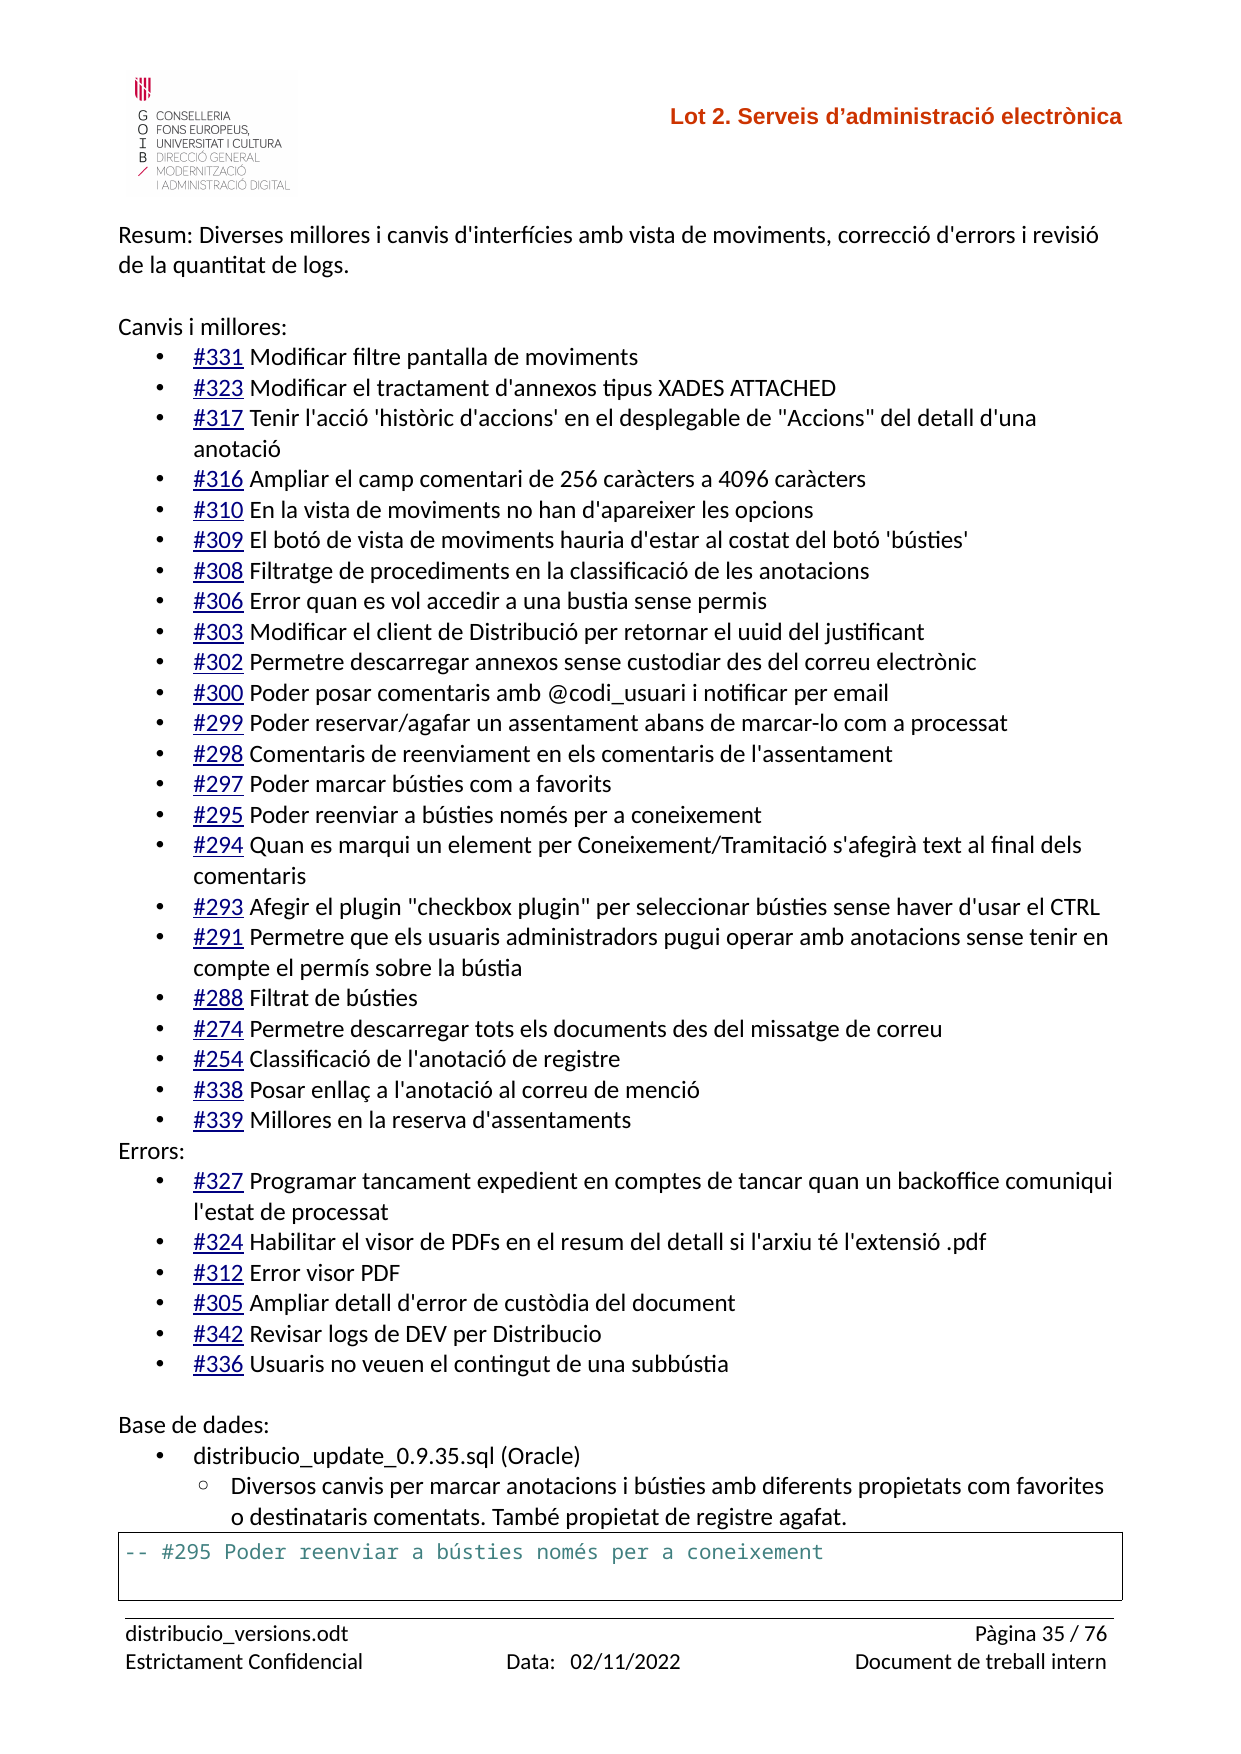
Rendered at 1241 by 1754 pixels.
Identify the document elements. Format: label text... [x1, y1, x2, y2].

list #336 Usuaris no veuen el contingut de una subbústia [156, 1348, 1122, 1379]
text Errors: [118, 1135, 1122, 1165]
list #310 En la vista de moviments no han d'apareixer les opcions [156, 494, 1122, 524]
list #299 Poder reservar/agafar un assentament abans de marcar-lo com a processat [156, 707, 1122, 738]
list #323 Modificar el tractament d'annexos tipus XADES ATTACHED [156, 372, 1122, 402]
list #312 Error visor PDF [156, 1257, 1122, 1287]
list #316 Ampliar el camp comentari de 256 caràcters a 4096 caràcters [156, 463, 1122, 494]
list #297 Poder marcar bústies com a favorits [156, 768, 1122, 799]
table_header -- #295 Poder reenviar a bústies només per a coneixement [119, 1533, 1122, 1600]
list #327 Programar tancament expedient en comptes de tancar quan un backoffice comuniqui l'estat de processat [156, 1165, 1122, 1226]
list #294 Quan es marqui un element per Coneixement/Tramitació s'afegirà text al final dels comentaris [156, 829, 1122, 891]
list #295 Poder reenviar a bústies només per a coneixement [156, 799, 1122, 829]
picture [126, 70, 299, 197]
text Resum: Diverses millores i canvis d'interfícies amb vista de moviments, correcció d'errors i revisió de la quantitat de logs. [118, 219, 1122, 280]
list #342 Revisar logs de DEV per Distribucio [156, 1318, 1122, 1348]
list #254 Classificació de l'anotació de registre [156, 1043, 1122, 1074]
list #317 Tenir l'acció 'històric d'accions' en el desplegable de "Accions" del detall d'una anotació [156, 402, 1122, 463]
list #305 Ampliar detall d'error de custòdia del document [156, 1287, 1122, 1318]
text Canvis i millores: [118, 311, 1122, 341]
list #306 Error quan es vol accedir a una bustia sense permis [156, 585, 1122, 616]
list #298 Comentaris de reenviament en els comentaris de l'assentament [156, 738, 1122, 768]
list #331 Modificar filtre pantalla de moviments [156, 341, 1122, 372]
list #300 Poder posar comentaris amb @codi_usuari i notificar per email [156, 677, 1122, 707]
list #339 Millores en la reserva d'assentaments [156, 1104, 1122, 1135]
list #302 Permetre descarregar annexos sense custodiar des del correu electrònic [156, 646, 1122, 677]
list #293 Afegir el plugin "checkbox plugin" per seleccionar bústies sense haver d'usar el CTRL [156, 891, 1122, 921]
list #303 Modificar el client de Distribució per retornar el uuid del justificant [156, 616, 1122, 646]
list Diversos canvis per marcar anotacions i bústies amb diferents propietats com favorites o destinataris comentats. També propietat de registre agafat. [193, 1471, 1122, 1532]
list #338 Posar enllaç a l'anotació al correu de menció [156, 1074, 1122, 1104]
list #288 Filtrat de bústies [156, 982, 1122, 1013]
list #291 Permetre que els usuaris administradors pugui operar amb anotacions sense tenir en compte el permís sobre la bústia [156, 921, 1122, 982]
list #308 Filtratge de procediments en la classificació de les anotacions [156, 555, 1122, 585]
list #324 Habilitar el visor de PDFs en el resum del detall si l'arxiu té l'extensió .pdf [156, 1226, 1122, 1257]
list #274 Permetre descarregar tots els documents des del missatge de correu [156, 1013, 1122, 1043]
text Base de dades: [118, 1409, 1122, 1440]
list #309 El botó de vista de moviments hauria d'estar al costat del botó 'bústies' [156, 524, 1122, 555]
list distribucio_update_0.9.35.sql (Oracle) [156, 1440, 1122, 1471]
